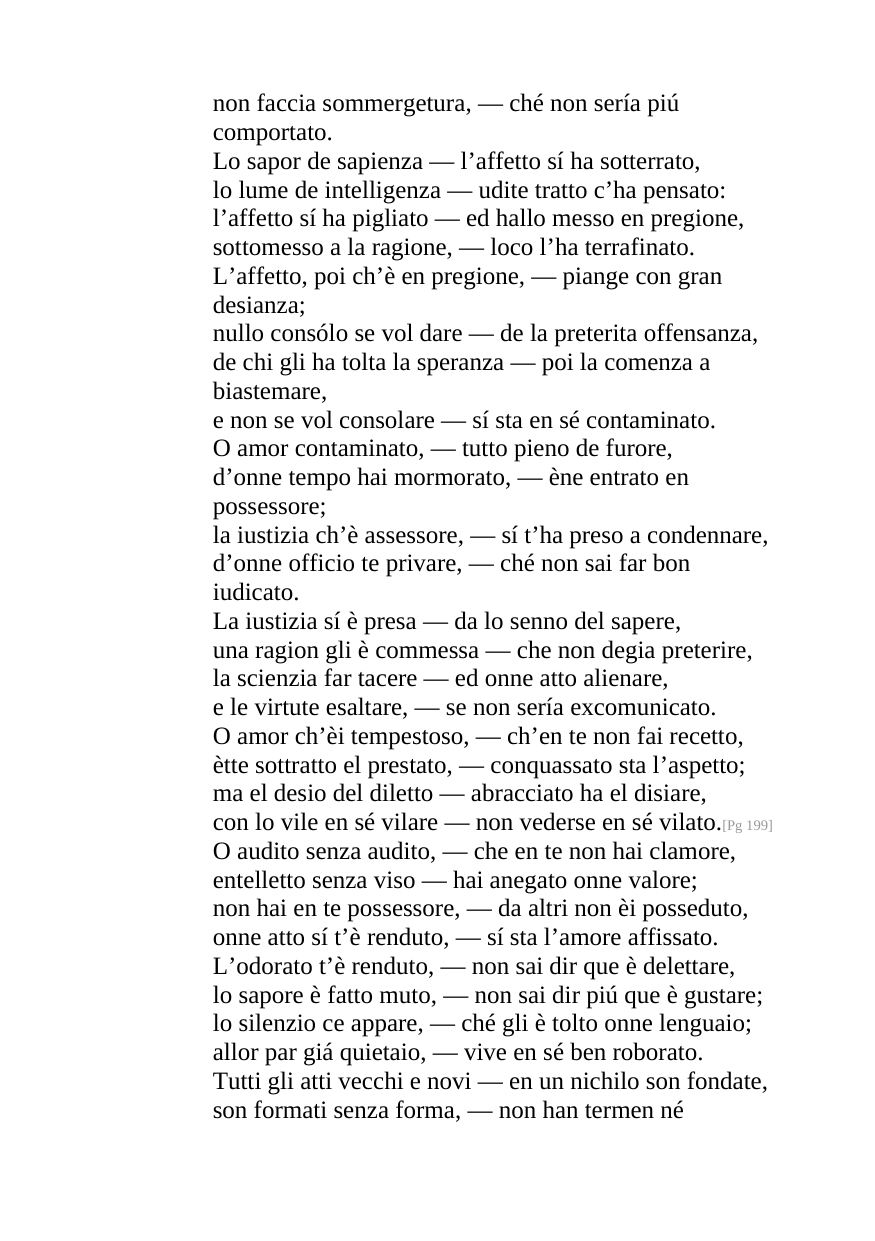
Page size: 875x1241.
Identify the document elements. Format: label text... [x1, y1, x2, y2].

text O audito senza audito, — che en te non hai clamore, entelletto senza viso — hai anegato onne valore; non hai en te possessore, — da altri non èi posseduto, onne atto sí t’è renduto, — sí sta l’amore affissato. [213, 836, 779, 951]
text L’affetto, poi ch’è en pregione, — piange con gran desianza; nullo consólo se vol dare — de la preterita offensanza, de chi gli ha tolta la speranza — poi la comenza a biastemare, e non se vol consolare — sí sta en sé contaminato. [213, 261, 779, 433]
text Tutti gli atti vecchi e novi — en un nichilo son fondate, son formati senza forma, — non han termen né [213, 1066, 779, 1123]
text La iustizia sí è presa — da lo senno del sapere, una ragion gli è commessa — che non degia preterire, la scienzia far tacere — ed onne atto alienare, e le virtute esaltare, — se non sería excomunicato. [213, 606, 779, 721]
text Lo sapor de sapienza — l’affetto sí ha sotterrato, lo lume de intelligenza — udite tratto c’ha pensato: l’affetto sí ha pigliato — ed hallo messo en pregione, sottomesso a la ragione, — loco l’ha terrafinato. [213, 146, 779, 261]
text L’odorato t’è renduto, — non sai dir que è delettare, lo sapore è fatto muto, — non sai dir piú que è gustare; lo silenzio ce appare, — ché gli è tolto onne lenguaio; allor par giá quietaio, — vive en sé ben roborato. [213, 951, 779, 1066]
text O amor contaminato, — tutto pieno de furore, d’onne tempo hai mormorato, — ène entrato en possessore; la iustizia ch’è assessore, — sí t’ha preso a condennare, d’onne officio te privare, — ché non sai far bon iudicato. [213, 433, 779, 606]
text O amor ch’èi tempestoso, — ch’en te non fai recetto, ètte sottratto el prestato, — conquassato sta l’aspetto; ma el desio del diletto — abracciato ha el disiare, con lo vile en sé vilare — non vederse en sé vilato.[Pg 199] [213, 721, 779, 836]
text non faccia sommergetura, — ché non sería piú comportato. [213, 88, 779, 146]
